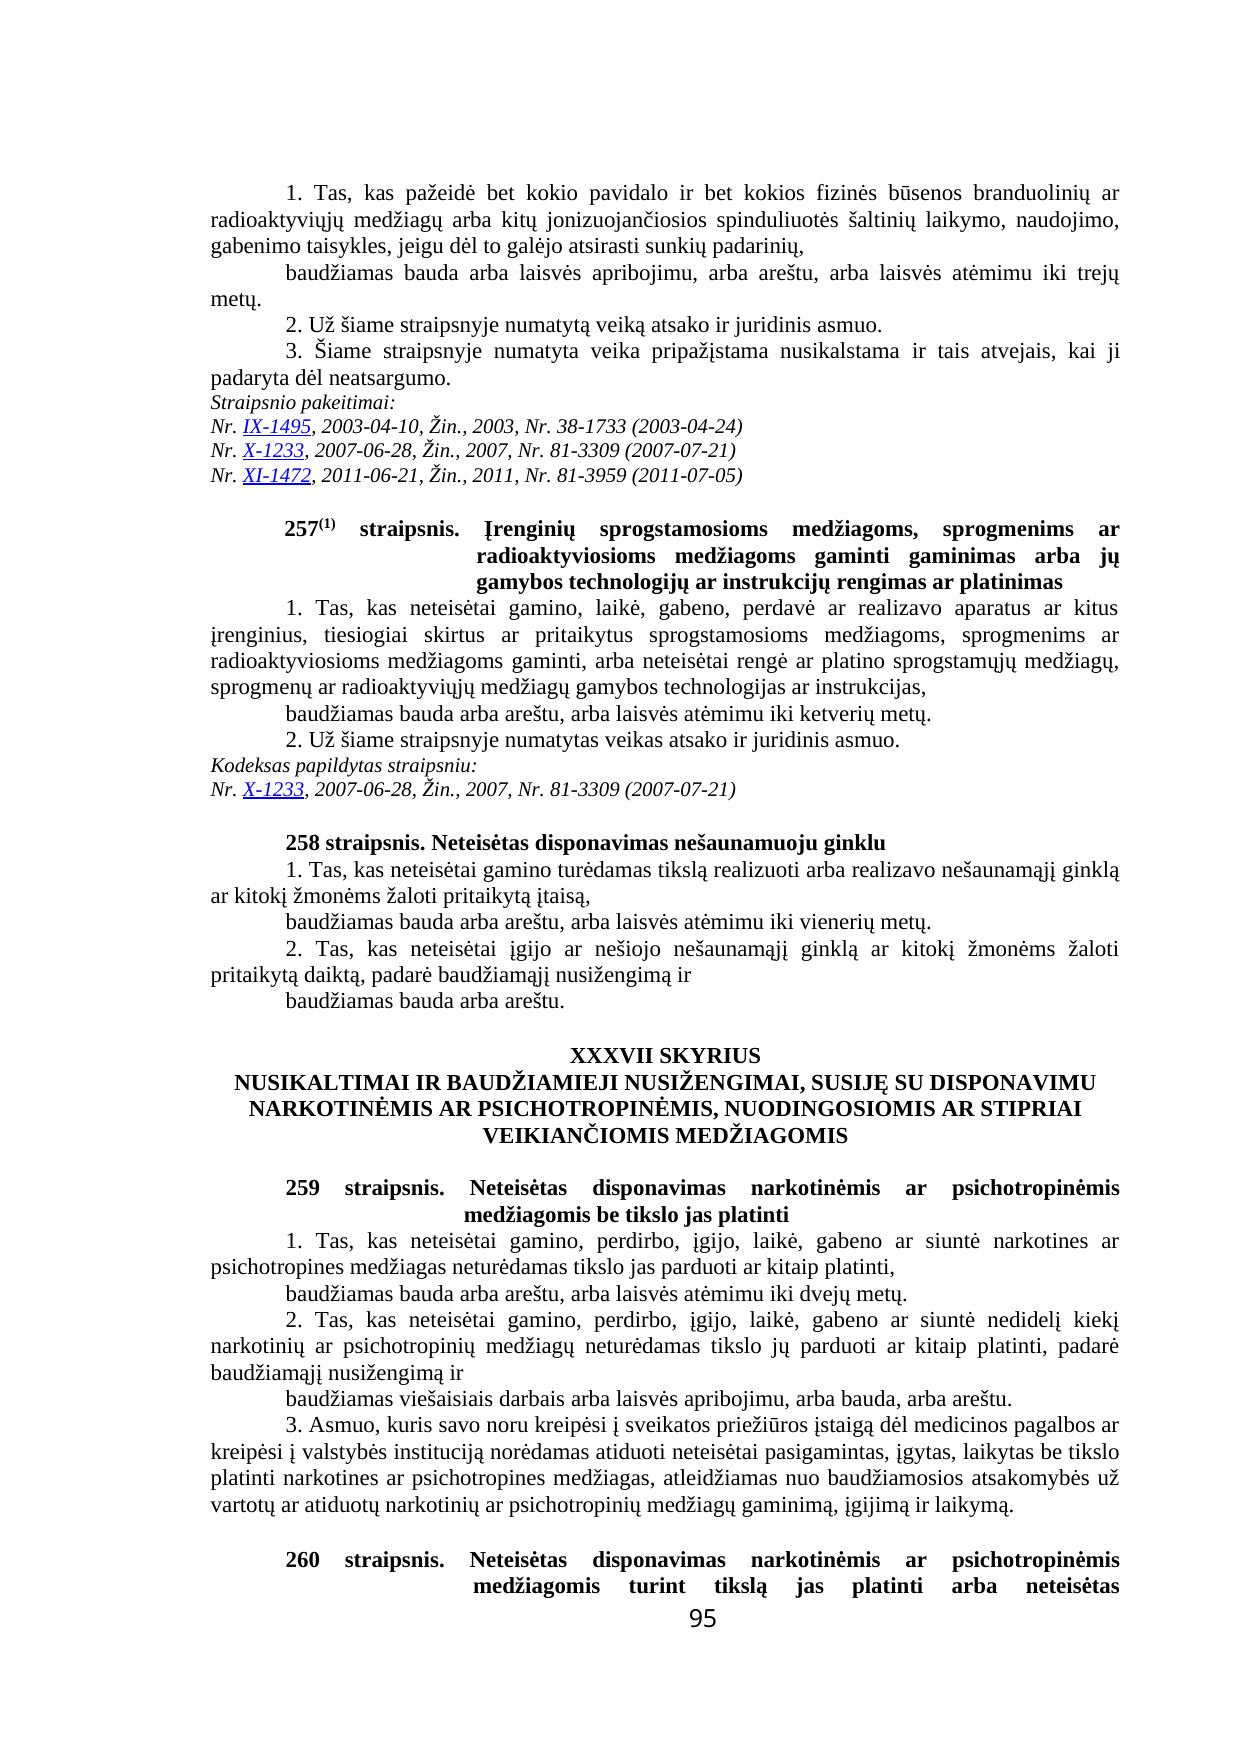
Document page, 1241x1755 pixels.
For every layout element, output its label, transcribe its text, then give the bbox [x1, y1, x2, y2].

text 3. Asmuo, kuris savo noru kreipėsi į sveikatos priežiūros įstaigą dėl medicinos pagalbos ar kreipėsi į valstybės instituciją norėdamas atiduoti neteisėtai pasigamintas, įgytas, laikytas be tikslo platinti narkotines ar psichotropines medžiagas, atleidžiamas nuo baudžiamosios atsakomybės už vartotų ar atiduotų narkotinių ar psichotropinių medžiagų gaminimą, įgijimą ir laikymą. [210, 1412, 1120, 1517]
text 2. Tas, kas neteisėtai įgijo ar nešiojo nešaunamąjį ginklą ar kitokį žmonėms žaloti pritaikytą daiktą, padarė baudžiamąjį nusižengimą ir [210, 935, 1120, 987]
text Nr. XI-1472, 2011-06-21, Žin., 2011, Nr. 81-3959 (2011-07-05) [210, 462, 1120, 487]
text 259 straipsnis. Neteisėtas disponavimas narkotinėmis ar psichotropinėmis medžiagomis be tikslo jas platinti [285, 1174, 1120, 1227]
text 260 straipsnis. Neteisėtas disponavimas narkotinėmis ar psichotropinėmis medžiagomis turint tikslą jas platinti arba neteisėtas [285, 1546, 1120, 1598]
text Nr. X-1233, 2007-06-28, Žin., 2007, Nr. 81-3309 (2007-07-21) [210, 438, 1120, 462]
text 2. Už šiame straipsnyje numatytas veikas atsako ir juridinis asmuo. [210, 726, 1120, 752]
text baudžiamas bauda arba laisvės apribojimu, arba areštu, arba laisvės atėmimu iki trejų metų. [210, 258, 1120, 311]
text 1. Tas, kas neteisėtai gamino turėdamas tikslą realizuoti arba realizavo nešaunamąjį ginklą ar kitokį žmonėms žaloti pritaikytą įtaisą, [210, 856, 1120, 908]
text 258 straipsnis. Neteisėtas disponavimas nešaunamuoju ginklu [210, 829, 1120, 856]
text 1. Tas, kas neteisėtai gamino, laikė, gabeno, perdavė ar realizavo aparatus ar kitus įrenginius, tiesiogiai skirtus ar pritaikytus sprogstamosioms medžiagoms, sprogmenims ar radioaktyviosioms medžiagoms gaminti, arba neteisėtai rengė ar platino sprogstamųjų medžiagų, sprogmenų ar radioaktyviųjų medžiagų gamybos technologijas ar instrukcijas, [210, 594, 1120, 700]
text Nr. IX-1495, 2003-04-10, Žin., 2003, Nr. 38-1733 (2003-04-24) [210, 414, 1120, 438]
text baudžiamas bauda arba areštu, arba laisvės atėmimu iki vienerių metų. [210, 908, 1120, 935]
text baudžiamas bauda arba areštu, arba laisvės atėmimu iki ketverių metų. [210, 700, 1120, 726]
text Straipsnio pakeitimai: [210, 390, 1120, 414]
text NUSIKALTIMAI IR BAUDŽIAMIEJI NUSIŽENGIMAI, SUSIJĘ SU DISPONAVIMU NARKOTINĖMIS AR PSICHOTROPINĖMIS, NUODINGOSIOMIS AR STIPRIAI VEIKIANČIOMIS MEDŽIAGOMIS [210, 1069, 1120, 1148]
text 2. Už šiame straipsnyje numatytą veiką atsako ir juridinis asmuo. [210, 311, 1120, 338]
text 257(1) straipsnis. Įrenginių sprogstamosioms medžiagoms, sprogmenims ar radioaktyviosioms medžiagoms gaminti gaminimas arba jų gamybos technologijų ar instrukcijų rengimas ar platinimas [284, 515, 1120, 594]
text 2. Tas, kas neteisėtai gamino, perdirbo, įgijo, laikė, gabeno ar siuntė nedidelį kiekį narkotinių ar psichotropinių medžiagų neturėdamas tikslo jų parduoti ar kitaip platinti, padarė baudžiamąjį nusižengimą ir [210, 1306, 1120, 1385]
text 1. Tas, kas pažeidė bet kokio pavidalo ir bet kokios fizinės būsenos branduolinių ar radioaktyviųjų medžiagų arba kitų jonizuojančiosios spinduliuotės šaltinių laikymo, naudojimo, gabenimo taisykles, jeigu dėl to galėjo atsirasti sunkių padarinių, [210, 179, 1120, 258]
text Kodeksas papildytas straipsniu: [210, 752, 1120, 777]
text baudžiamas viešaisiais darbais arba laisvės apribojimu, arba bauda, arba areštu. [210, 1385, 1120, 1412]
text 1. Tas, kas neteisėtai gamino, perdirbo, įgijo, laikė, gabeno ar siuntė narkotines ar psichotropines medžiagas neturėdamas tikslo jas parduoti ar kitaip platinti, [210, 1227, 1120, 1280]
text XXXVII SKYRIUS [210, 1043, 1120, 1069]
text baudžiamas bauda arba areštu. [210, 987, 1120, 1014]
text baudžiamas bauda arba areštu, arba laisvės atėmimu iki dvejų metų. [210, 1280, 1120, 1306]
text Nr. X-1233, 2007-06-28, Žin., 2007, Nr. 81-3309 (2007-07-21) [210, 777, 1120, 801]
text 3. Šiame straipsnyje numatyta veika pripažįstama nusikalstama ir tais atvejais, kai ji padaryta dėl neatsargumo. [210, 338, 1120, 390]
